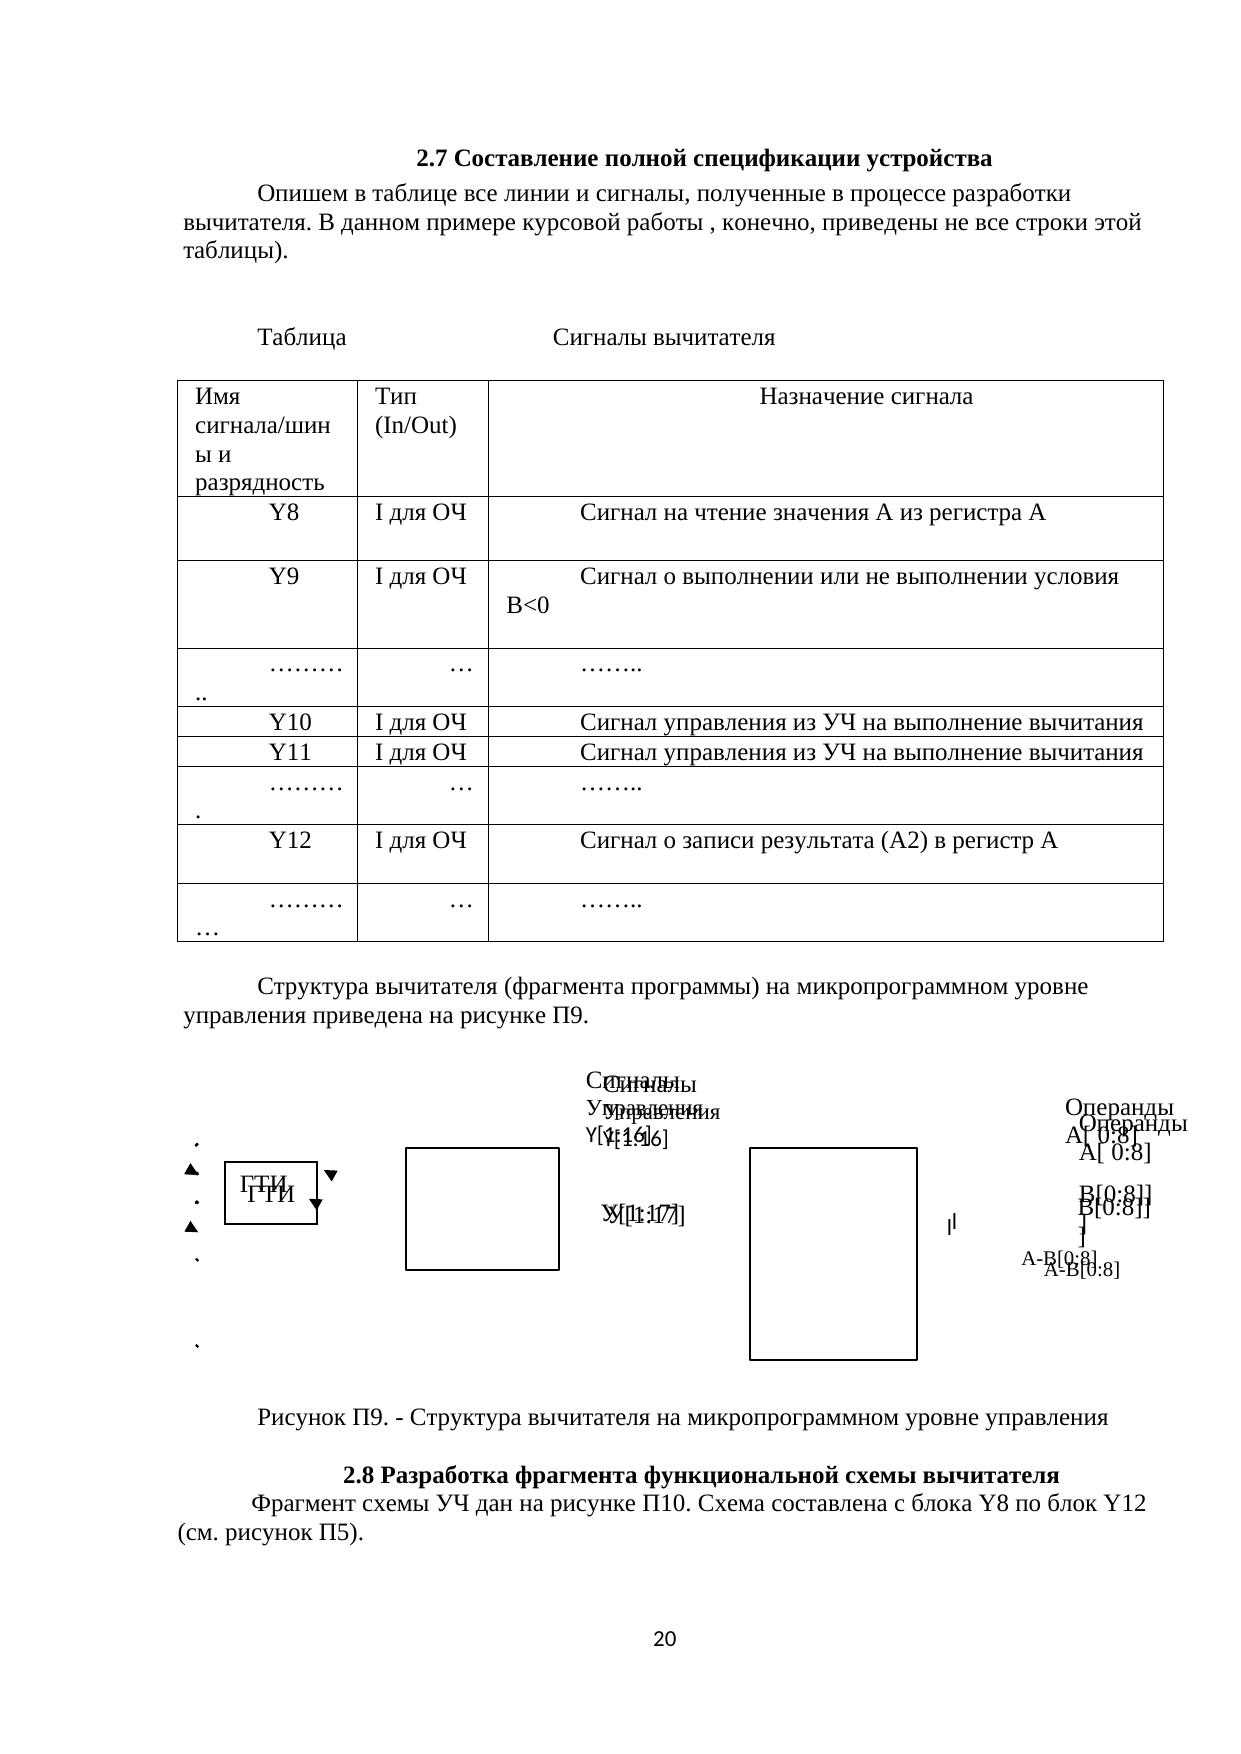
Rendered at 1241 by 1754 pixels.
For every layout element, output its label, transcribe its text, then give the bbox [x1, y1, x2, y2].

text Таблица Сигналы вычитателя [183, 322, 1152, 351]
table_cell I для ОЧ [358, 825, 488, 883]
table_cell ……….. [178, 649, 357, 706]
table_cell …….. [489, 884, 1163, 941]
table_cell Сигнал о записи результата (A2) в регистр А [489, 825, 1163, 883]
table_cell …….. [489, 767, 1163, 824]
table_cell Y9 [178, 561, 357, 647]
table_cell Сигнал на чтение значения A из регистра А [489, 497, 1163, 560]
table_cell … [358, 767, 488, 824]
text 2.8 Разработка фрагмента функциональной схемы вычитателя [177, 1460, 1152, 1488]
table_cell …….. [489, 649, 1163, 706]
table_cell Y11 [178, 737, 357, 766]
table_cell Сигнал управления из УЧ на выполнение вычитания [489, 707, 1163, 736]
text Структура вычитателя (фрагмента программы) на микропрограммном уровне управления приведена на рисунке П9. [183, 971, 1152, 1028]
text Рисунок П9. - Структура вычитателя на микропрограммном уровне управления [183, 1402, 1152, 1431]
table_cell I для ОЧ [358, 561, 488, 647]
table_cell Y10 [178, 707, 357, 736]
table_cell I для ОЧ [358, 707, 488, 736]
table_cell … [358, 649, 488, 706]
text 2.7 Составление полной спецификации устройства [183, 143, 1152, 172]
text Фрагмент схемы УЧ дан на рисунке П10. Схема составлена с блока Y8 по блок Y12 (см. рисунок П5). [177, 1488, 1152, 1546]
table_cell ………… [178, 884, 357, 941]
table_cell I для ОЧ [358, 737, 488, 766]
table_cell … [358, 884, 488, 941]
table_header Назначение сигнала [489, 381, 1163, 496]
table_header Имя сигнала/шины и разрядность [178, 381, 357, 496]
table_cell Y12 [178, 825, 357, 883]
text Опишем в таблице все линии и сигналы, полученные в процессе разработки вычитателя. В данном примере курсовой работы , конечно, приведены не все строки этой таблицы). [183, 178, 1152, 264]
table_cell Y8 [178, 497, 357, 560]
table_cell ………. [178, 767, 357, 824]
table_cell Сигнал управления из УЧ на выполнение вычитания [489, 737, 1163, 766]
table_cell I для ОЧ [358, 497, 488, 560]
table_header Тип (In/Out) [358, 381, 488, 496]
table_cell Сигнал о выполнении или не выполнении условия В<0 [489, 561, 1163, 647]
